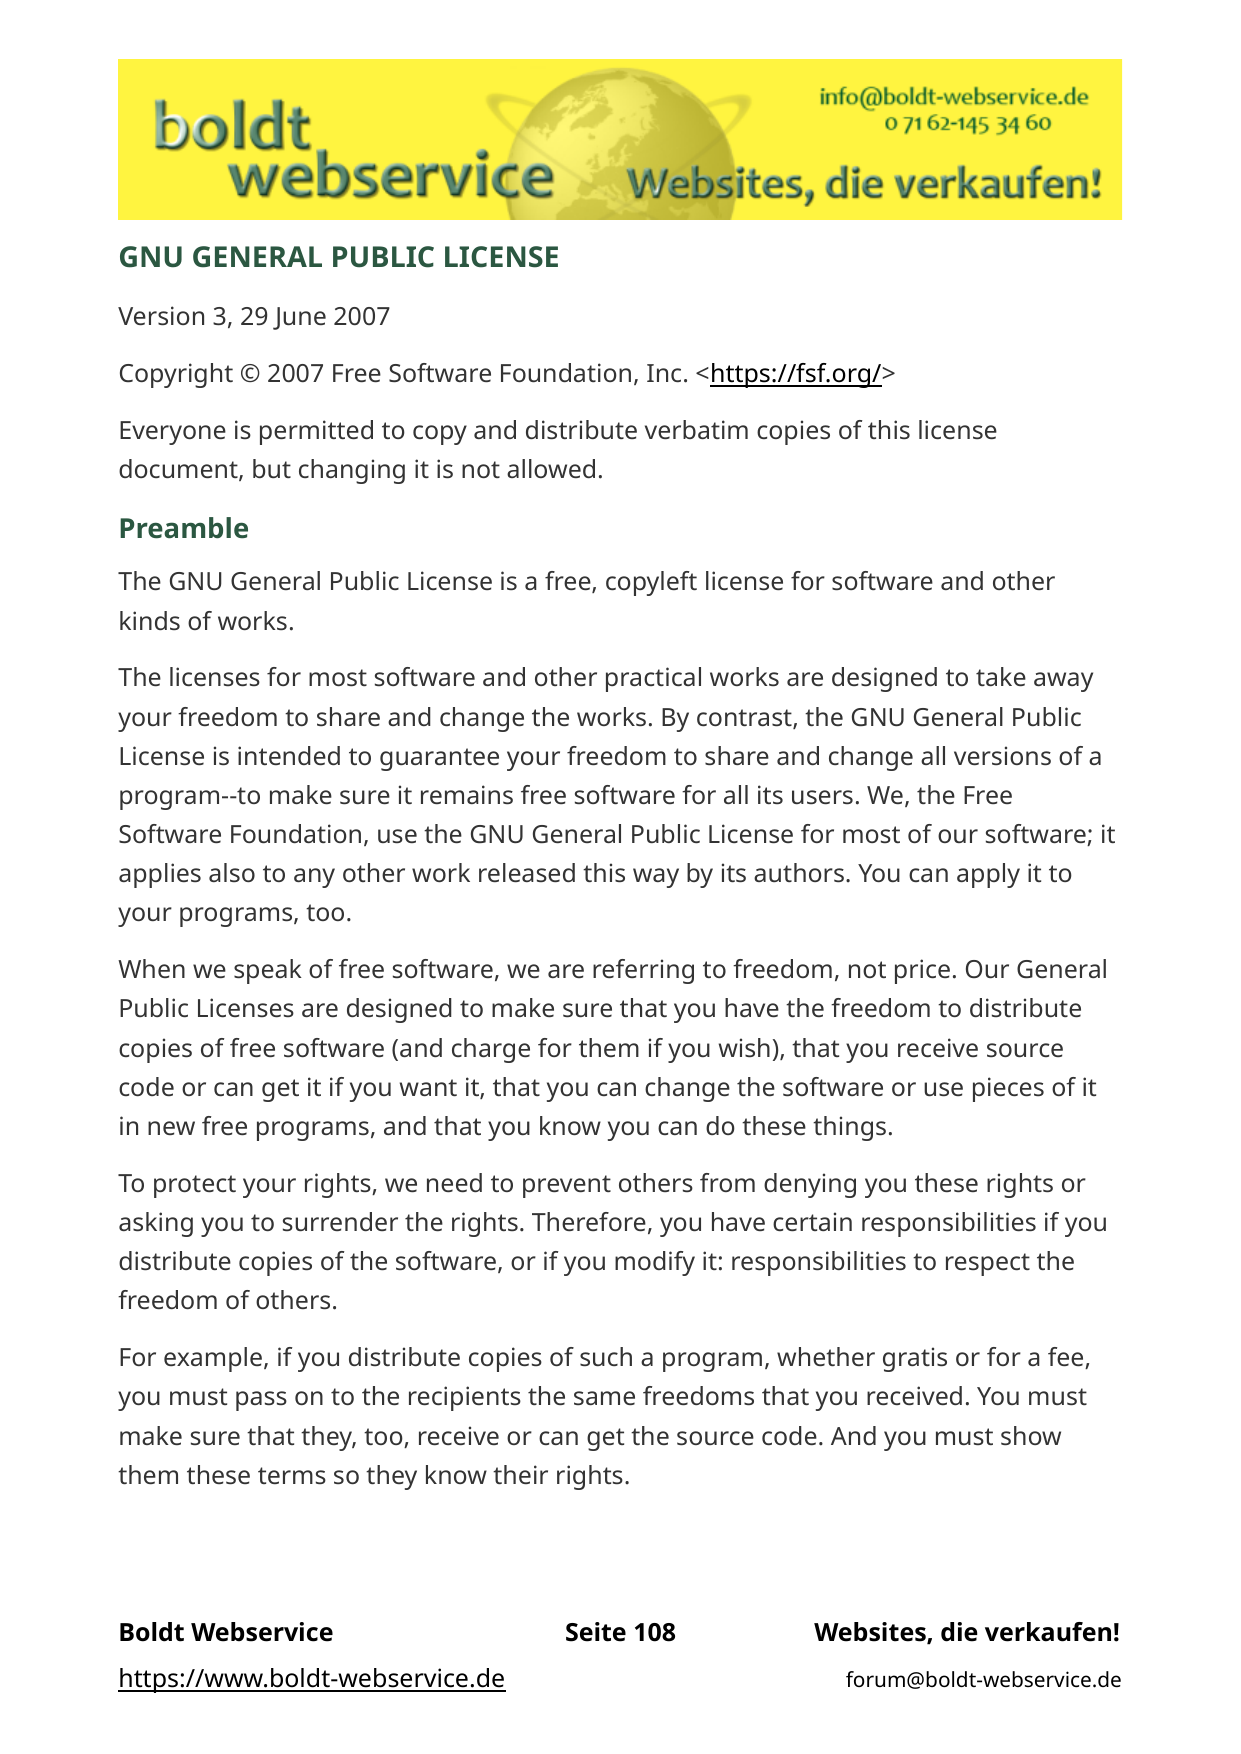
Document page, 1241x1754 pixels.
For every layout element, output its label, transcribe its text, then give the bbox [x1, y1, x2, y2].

text The licenses for most software and other practical works are designed to take away your freedom to share and change the works. By contrast, the GNU General Public License is intended to guarantee your freedom to share and change all versions of a program--to make sure it remains free software for all its users. We, the Free Software Foundation, use the GNU General Public License for most of our software; it applies also to any other work released this way by its authors. You can apply it to your programs, too. [118, 660, 1122, 929]
text For example, if you distribute copies of such a program, whether gratis or for a fee, you must pass on to the recipients the same freedoms that you received. You must make sure that they, too, receive or can get the source code. And you must show them these terms so they know their rights. [118, 1340, 1122, 1491]
text Version 3, 29 June 2007 [118, 299, 1122, 333]
subtitle GNU GENERAL PUBLIC LICENSE [118, 236, 1122, 275]
picture [118, 59, 1123, 220]
text When we speak of free software, we are referring to freedom, not price. Our General Public Licenses are designed to make sure that you have the freedom to distribute copies of free software (and charge for them if you wish), that you receive source code or can get it if you want it, that you can change the software or use pieces of it in new free programs, and that you know you can do these things. [118, 952, 1122, 1143]
text Everyone is permitted to copy and distribute verbatim copies of this license document, but changing it is not allowed. [118, 413, 1122, 486]
text To protect your rights, we need to prevent others from denying you these rights or asking you to surrender the rights. Therefore, you have certain responsibilities if you distribute copies of the software, or if you modify it: responsibilities to respect the freedom of others. [118, 1166, 1122, 1317]
text The GNU General Public License is a free, copyleft license for software and other kinds of works. [118, 564, 1122, 637]
text Copyright © 2007 Free Software Foundation, Inc. <https://fsf.org/> [118, 356, 1122, 390]
subtitle Preamble [118, 509, 1122, 546]
